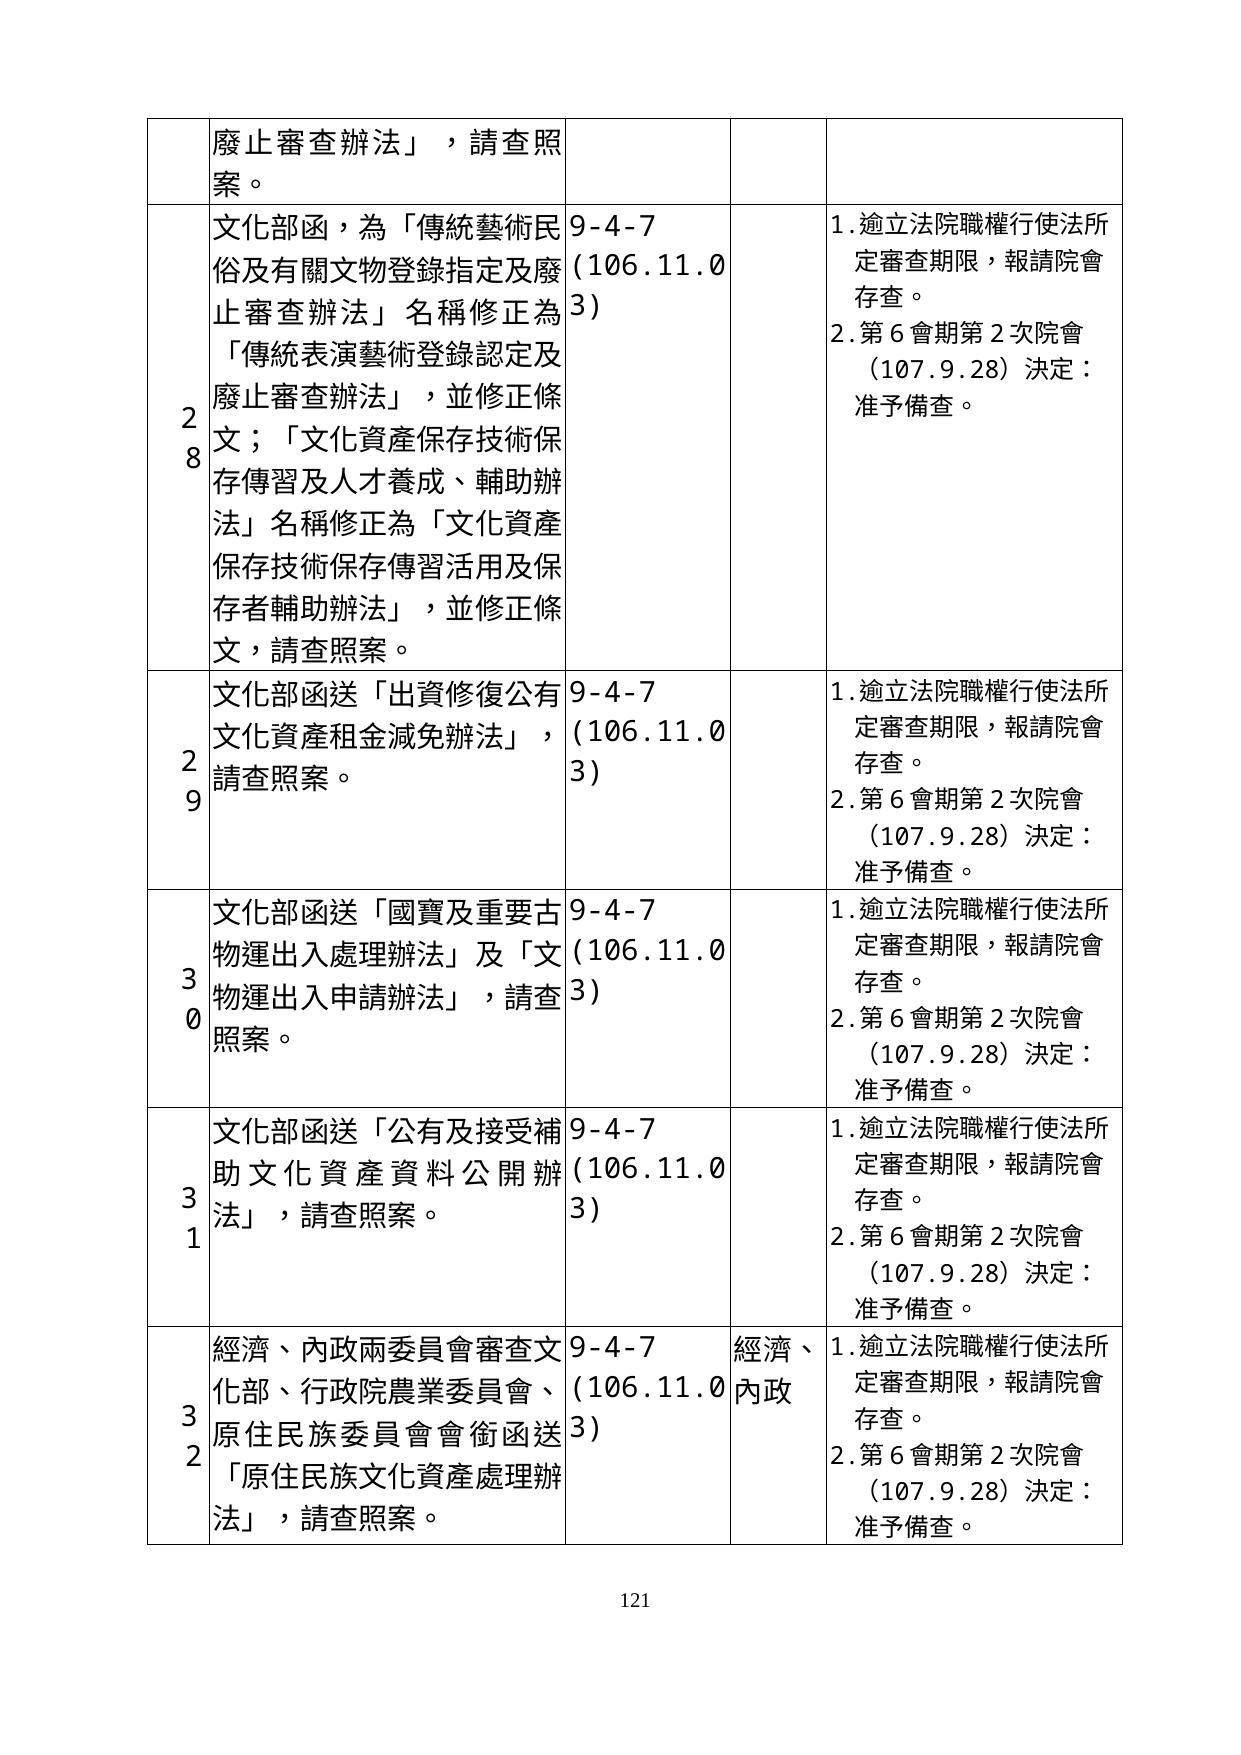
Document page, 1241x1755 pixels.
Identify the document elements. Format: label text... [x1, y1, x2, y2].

table_cell [148, 890, 209, 1107]
table_cell [731, 671, 826, 888]
table_cell 1.逾立法院職權行使法所定審查期限，報請院會存查。 2.第6會期第2次院會（107.9.28）決定：准予備查。 [827, 1108, 1122, 1326]
table_cell 9-4-7 (106.11.03) [566, 1108, 730, 1326]
table_cell [731, 119, 826, 204]
table_cell 文化部函送「出資修復公有文化資產租金減免辦法」，請查照案。 [210, 671, 565, 888]
table_cell 經濟、內政 [731, 1327, 826, 1544]
table_cell [148, 1327, 209, 1544]
table_cell [731, 890, 826, 1107]
table_cell [827, 119, 1122, 204]
table_cell [148, 205, 209, 670]
table_cell 1.逾立法院職權行使法所定審查期限，報請院會存查。 2.第6會期第2次院會（107.9.28）決定：准予備查。 [827, 671, 1122, 888]
table_cell [731, 205, 826, 670]
table_cell 經濟、內政兩委員會審查文化部、行政院農業委員會、原住民族委員會會銜函送「原住民族文化資產處理辦法」，請查照案。 [210, 1327, 565, 1544]
table_cell 9-4-7 (106.11.03) [566, 1327, 730, 1544]
table_cell 廢止審查辦法」，請查照案。 [210, 119, 565, 204]
table_cell [148, 671, 209, 888]
table_cell 1.逾立法院職權行使法所定審查期限，報請院會存查。 2.第6會期第2次院會（107.9.28）決定：准予備查。 [827, 890, 1122, 1107]
table_cell 9-4-7 (106.11.03) [566, 205, 730, 670]
table_cell [148, 119, 209, 204]
table_cell 1.逾立法院職權行使法所定審查期限，報請院會存查。 2.第6會期第2次院會（107.9.28）決定：准予備查。 [827, 205, 1122, 670]
table_cell 9-4-7 (106.11.03) [566, 671, 730, 888]
table_cell [148, 1108, 209, 1326]
table_cell 9-4-7 (106.11.03) [566, 890, 730, 1107]
table_cell 文化部函送「公有及接受補助文化資產資料公開辦法」，請查照案。 [210, 1108, 565, 1326]
table_cell 文化部函送「國寶及重要古物運出入處理辦法」及「文物運出入申請辦法」，請查照案。 [210, 890, 565, 1107]
table_cell 1.逾立法院職權行使法所定審查期限，報請院會存查。 2.第6會期第2次院會（107.9.28）決定：准予備查。 [827, 1327, 1122, 1544]
table_cell [566, 119, 730, 204]
table_cell [731, 1108, 826, 1326]
table_cell 文化部函，為「傳統藝術民俗及有關文物登錄指定及廢止審查辦法」名稱修正為「傳統表演藝術登錄認定及廢止審查辦法」，並修正條文；「文化資產保存技術保存傳習及人才養成、輔助辦法」名稱修正為「文化資產保存技術保存傳習活用及保存者輔助辦法」，並修正條文，請查照案。 [210, 205, 565, 670]
